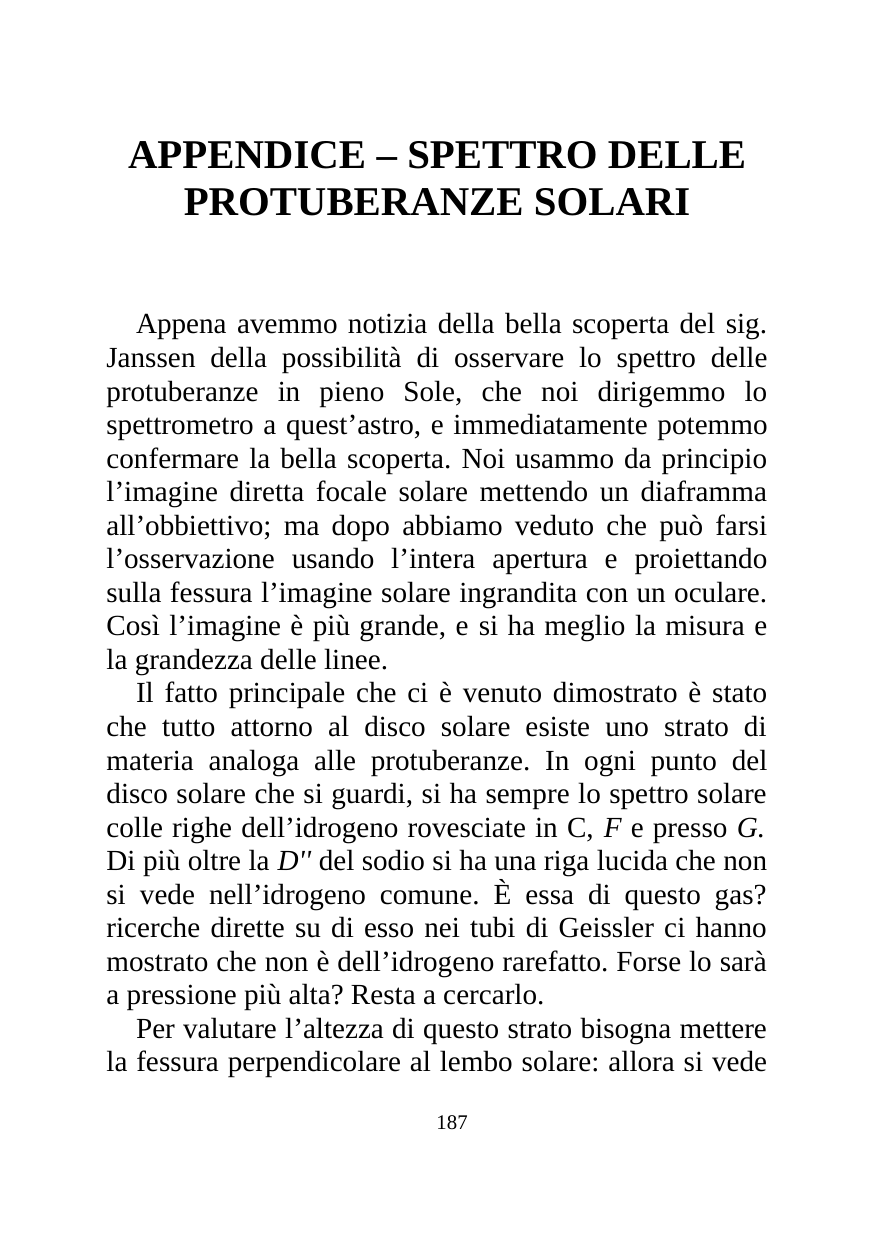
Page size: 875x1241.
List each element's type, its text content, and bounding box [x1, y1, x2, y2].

text Per valutare l’altezza di questo strato bisogna mettere la fessura perpendicolare al lembo solare: allora si vede [106, 1011, 768, 1078]
subtitle APPENDICE ‒ SPETTRO DELLE PROTUBERANZE SOLARI [106, 130, 768, 224]
text Il fatto principale che ci è venuto dimostrato è stato che tutto attorno al disco solare esiste uno strato di materia analoga alle protuberanze. In ogni punto del disco solare che si guardi, si ha sempre lo spettro solare colle righe dell’idrogeno rovesciate in C, F e presso G. Di più oltre la D'' del sodio si ha una riga lucida che non si vede nell’idrogeno comune. È essa di questo gas? ricerche dirette su di esso nei tubi di Geissler ci hanno mostrato che non è dell’idrogeno rarefatto. Forse lo sarà a pressione più alta? Resta a cercarlo. [106, 676, 768, 1011]
text Appena avemmo notizia della bella scoperta del sig. Janssen della possibilità di osservare lo spettro delle protuberanze in pieno Sole, che noi dirigemmo lo spettrometro a quest’astro, e immediatamente potemmo confermare la bella scoperta. Noi usammo da principio l’imagine diretta focale solare mettendo un diaframma all’obbiettivo; ma dopo abbiamo veduto che può farsi l’osservazione usando l’intera apertura e proiettando sulla fessura l’imagine solare ingrandita con un oculare. Così l’imagine è più grande, e si ha meglio la misura e la grandezza delle linee. [106, 307, 768, 676]
